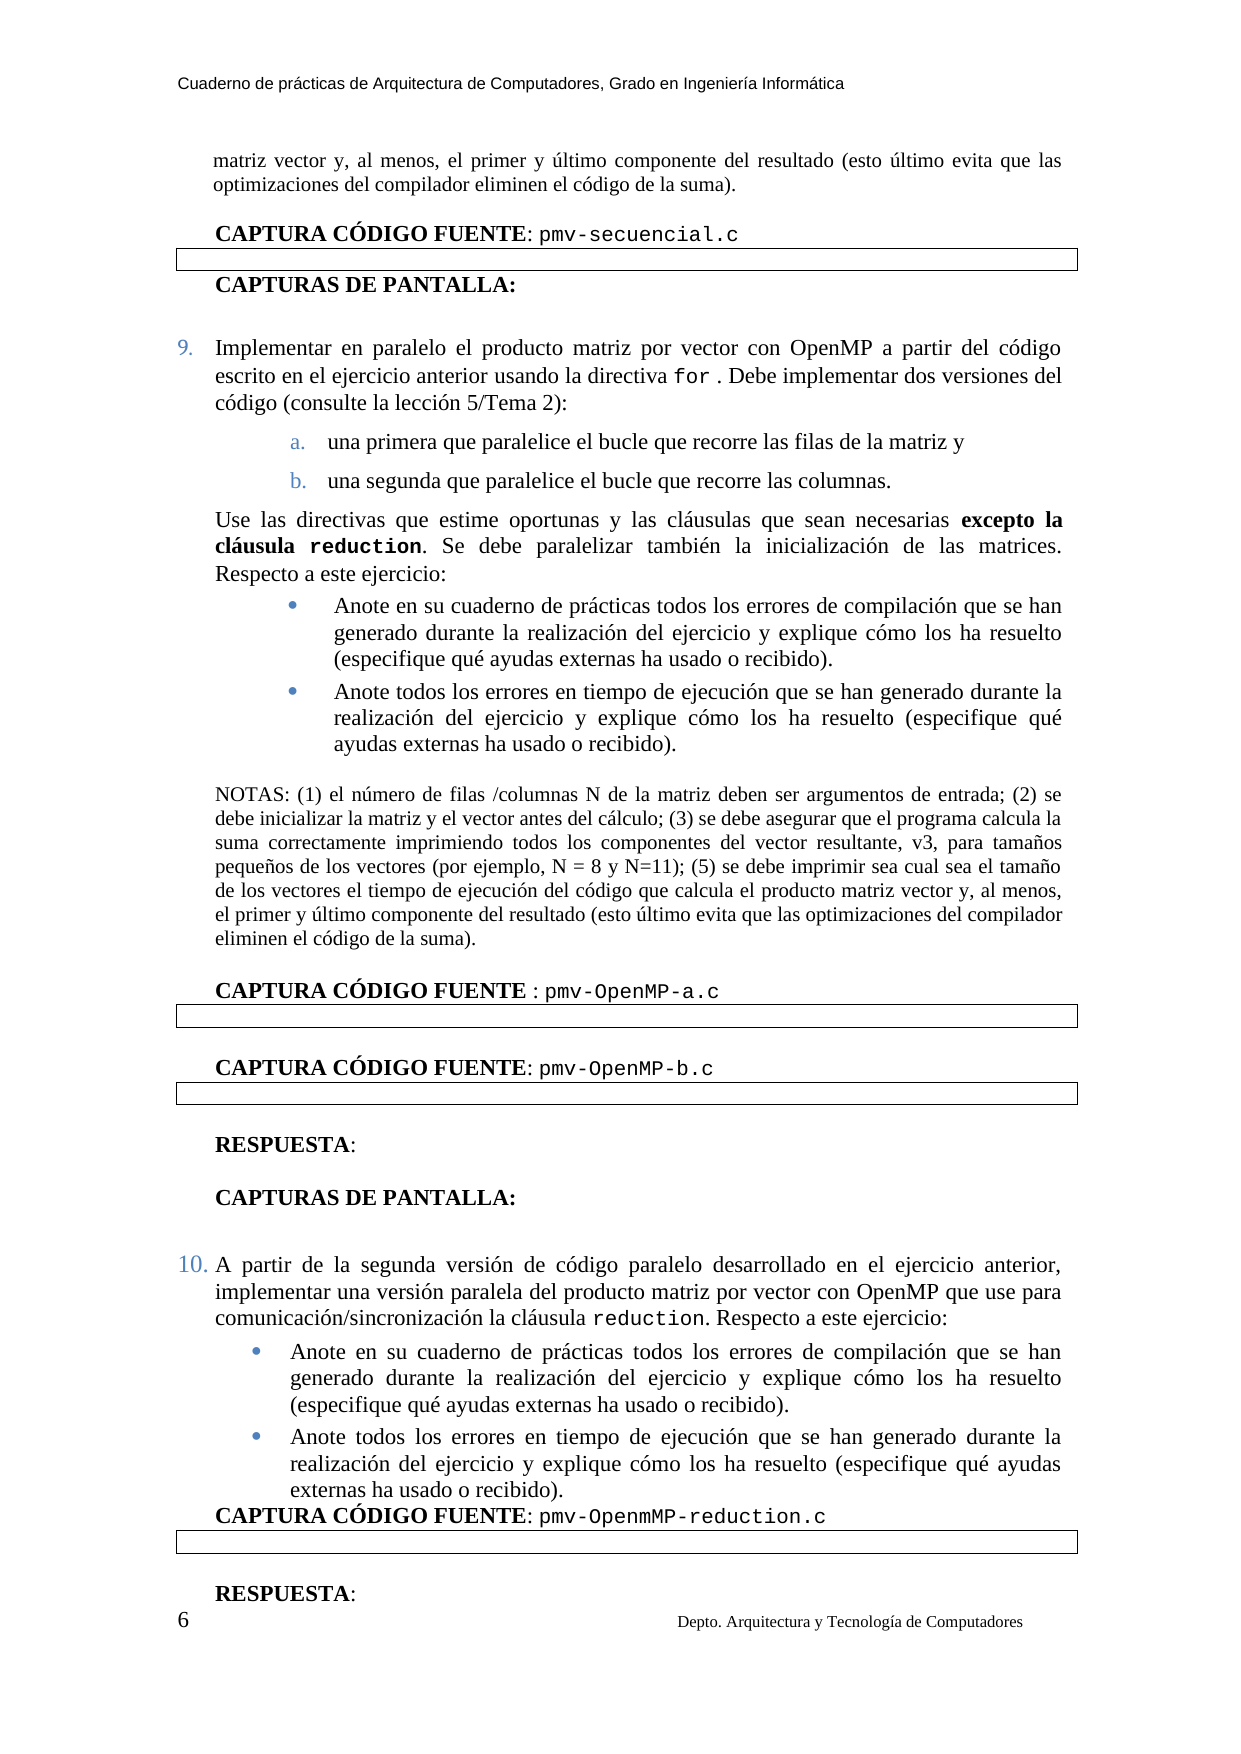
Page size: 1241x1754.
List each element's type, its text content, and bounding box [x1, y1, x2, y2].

list NOTAS: (1) el número de filas /columnas N de la matriz deben ser argumentos de entrada; (2) se debe inicializar la matriz y el vector antes del cálculo; (3) se debe asegurar que el programa calcula la suma correctamente imprimiendo todos los componentes del vector resultante, v3, para tamaños pequeños de los vectores (por ejemplo, N = 8 y N=11); (5) se debe imprimir sea cual sea el tamaño de los vectores el tiempo de ejecución del código que calcula el producto matriz vector y, al menos, el primer y último componente del resultado (esto último evita que las optimizaciones del compilador eliminen el código de la suma). [215, 782, 1063, 950]
list Anote en su cuaderno de prácticas todos los errores de compilación que se han generado durante la realización del ejercicio y explique cómo los ha resuelto (especifique qué ayudas externas ha usado o recibido). [252, 1338, 1063, 1417]
table_header [177, 249, 1077, 270]
list Use las directivas que estime oportunas y las cláusulas que sean necesarias excepto la cláusula reduction. Se debe paralelizar también la inicialización de las matrices. Respecto a este ejercicio: [215, 506, 1063, 586]
text RESPUESTA: [215, 1131, 1063, 1158]
table_header [177, 1005, 1077, 1027]
text CAPTURA CÓDIGO FUENTE: pmv-OpenMP-b.c [215, 1054, 1063, 1082]
text CAPTURAS DE PANTALLA: [215, 271, 1063, 297]
text CAPTURAS DE PANTALLA: [215, 1184, 1063, 1210]
table_header [177, 1531, 1077, 1552]
text RESPUESTA: [215, 1580, 1063, 1606]
list una primera que paralelice el bucle que recorre las filas de la matriz y [290, 428, 1063, 454]
list Anote todos los errores en tiempo de ejecución que se han generado durante la realización del ejercicio y explique cómo los ha resuelto (especifique qué ayudas externas ha usado o recibido). [288, 678, 1063, 757]
list A partir de la segunda versión de código paralelo desarrollado en el ejercicio anterior, implementar una versión paralela del producto matriz por vector con OpenMP que use para comunicación/sincronización la cláusula reduction. Respecto a este ejercicio: [177, 1249, 1063, 1332]
list Anote todos los errores en tiempo de ejecución que se han generado durante la realización del ejercicio y explique cómo los ha resuelto (especifique qué ayudas externas ha usado o recibido). [252, 1423, 1063, 1502]
text CAPTURA CÓDIGO FUENTE: pmv-secuencial.c [215, 220, 1063, 247]
text CAPTURA CÓDIGO FUENTE : pmv-OpenMP-a.c [215, 977, 1063, 1004]
list una segunda que paralelice el bucle que recorre las columnas. [290, 467, 1063, 493]
text matriz vector y, al menos, el primer y último componente del resultado (esto último evita que las optimizaciones del compilador eliminen el código de la suma). [213, 148, 1063, 196]
text CAPTURA CÓDIGO FUENTE: pmv-OpenmMP-reduction.c [215, 1502, 1063, 1530]
table_header [177, 1083, 1077, 1104]
list Anote en su cuaderno de prácticas todos los errores de compilación que se han generado durante la realización del ejercicio y explique cómo los ha resuelto (especifique qué ayudas externas ha usado o recibido). [288, 592, 1063, 672]
list Implementar en paralelo el producto matriz por vector con OpenMP a partir del código escrito en el ejercicio anterior usando la directiva for . Debe implementar dos versiones del código (consulte la lección 5/Tema 2): [177, 334, 1063, 416]
